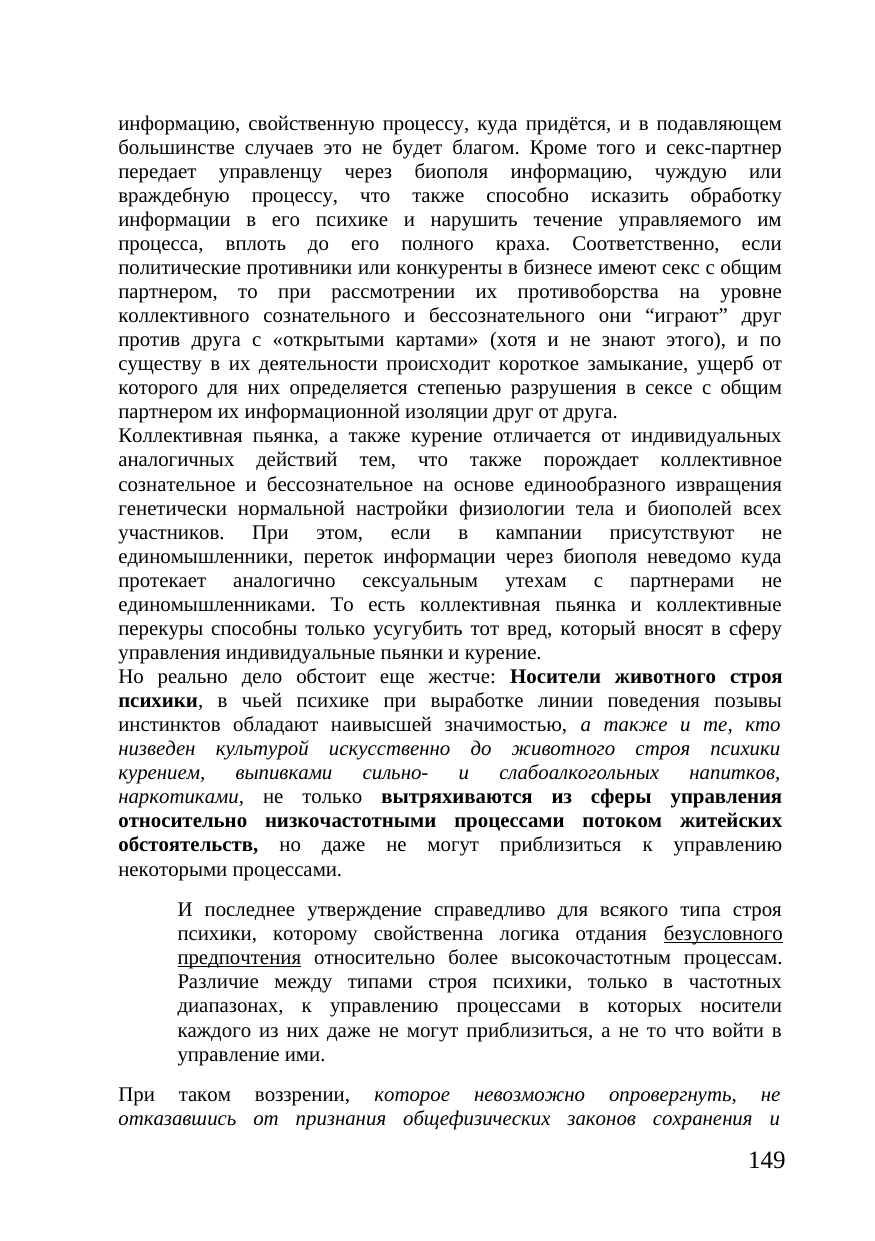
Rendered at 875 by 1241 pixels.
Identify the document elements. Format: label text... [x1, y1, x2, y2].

text Но реально дело обстоит еще жестче: Носители животного строя психики, в чьей психике при выработке линии поведения позывы инстинктов обладают наивысшей значимостью, а также и те, кто низведен культурой искусственно до животного строя психики курением, выпивками сильно- и слабоалкогольных напитков, наркотиками, не только вытряхиваются из сферы управления относительно низкочастотными процессами потоком житейских обстоятельств, но даже не могут приблизиться к управлению некоторыми процессами. [118, 664, 783, 881]
text Коллективная пьянка, а также курение отличается от индивидуальных аналогичных действий тем, что также порождает коллективное сознательное и бессознательное на основе единообразного извращения генетически нормальной настройки физиологии тела и биополей всех участников. При этом, если в кампании присутствуют не единомышленники, переток информации через биополя неведомо куда протекает аналогично сексуальным утехам с партнерами не единомышленниками. То есть коллективная пьянка и коллективные перекуры способны только усугубить тот вред, который вносят в сферу управления индивидуальные пьянки и курение. [118, 423, 783, 664]
text И последнее утверждение справедливо для всякого типа строя психики, которому свойственна логика отдания безусловного предпочтения относительно более высокочастотным процессам. Различие между типами строя психики, только в частотных диапазонах, к управлению процессами в которых носители каждого из них даже не могут приблизиться, а не то что войти в управление ими. [177, 897, 783, 1066]
text информацию, свойственную процессу, куда придётся, и в подавляющем большинстве случаев это не будет благом. Кроме того и секс-партнер передает управленцу через биополя информацию, чуждую или враждебную процессу, что также способно исказить обработку информации в его психике и нарушить течение управляемого им процесса, вплоть до его полного краха. Соответственно, если политические противники или конкуренты в бизнесе имеют секс с общим партнером, то при рассмотрении их противоборства на уровне коллективного сознательного и бессознательного они “играют” друг против друга с «открытыми картами» (хотя и не знают этого), и по существу в их деятельности происходит короткое замыкание, ущерб от которого для них определяется степенью разрушения в сексе с общим партнером их информационной изоляции друг от друга. [118, 111, 783, 423]
text При таком воззрении, которое невозможно опровергнуть, не отказавшись от признания общефизических законов сохранения и [118, 1082, 783, 1130]
